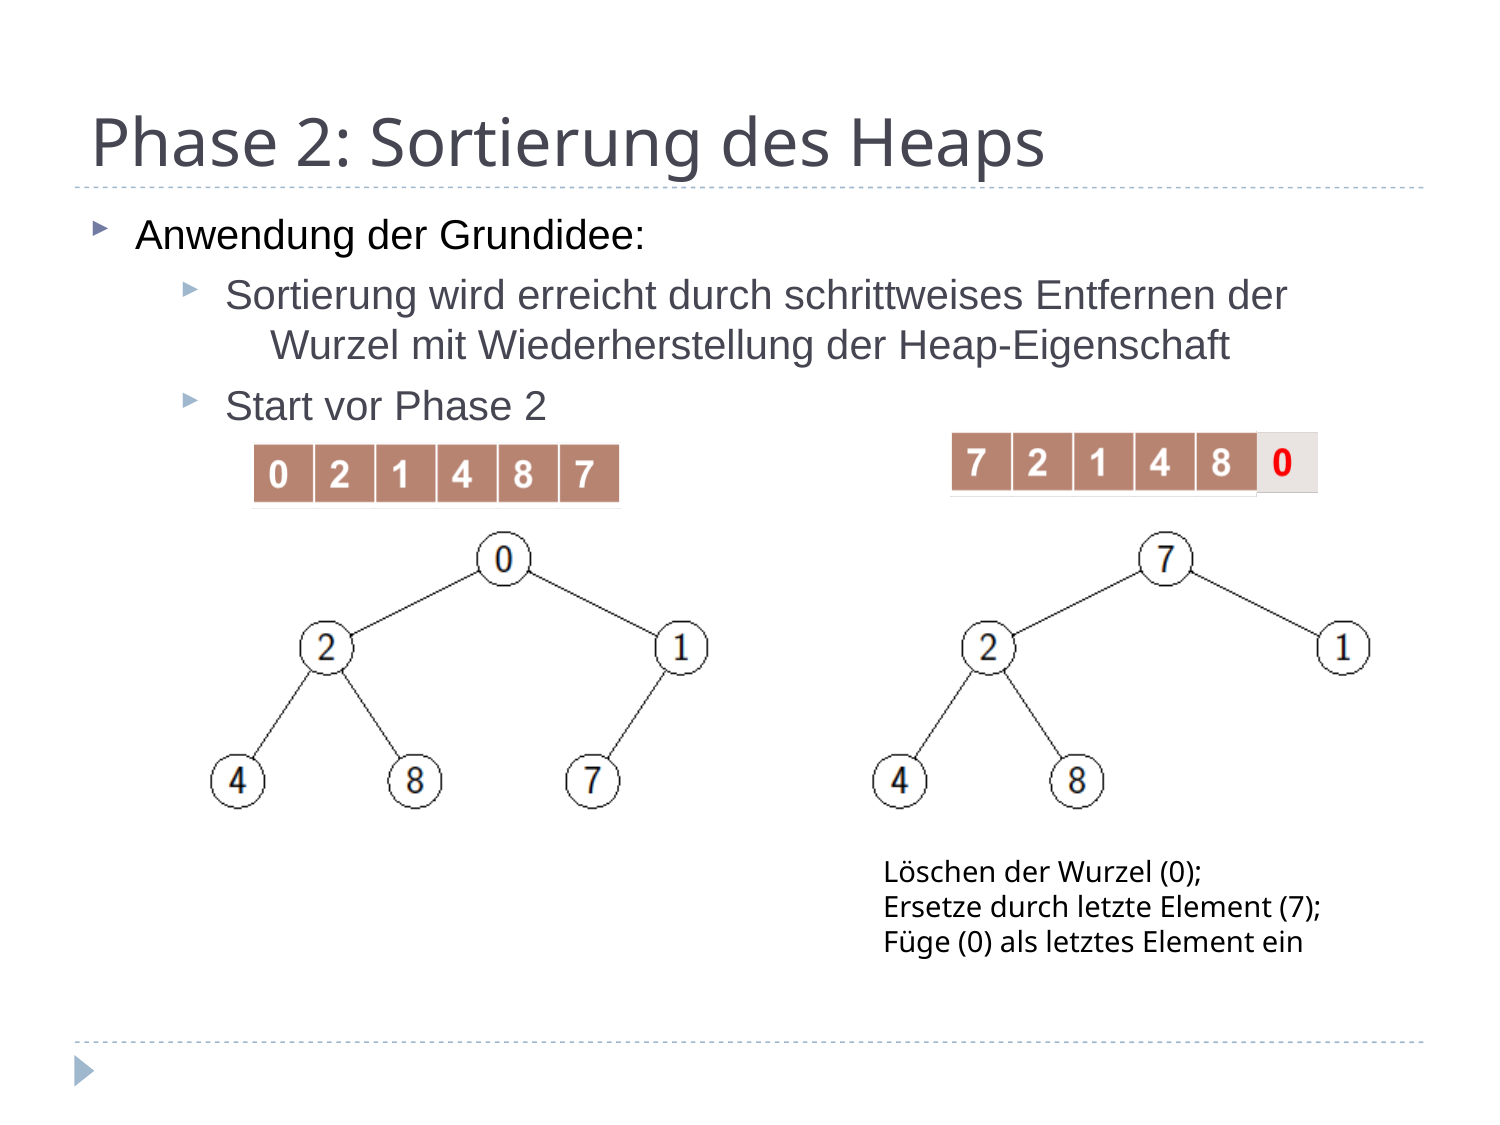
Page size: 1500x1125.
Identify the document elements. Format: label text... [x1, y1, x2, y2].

picture [950, 427, 1318, 509]
picture [252, 439, 621, 521]
list Anwendung der Grundidee: Sortierung wird erreicht durch schrittweises Entfernen der Wurzel mit Wiederherstellung der Heap-Eigenschaft Start vor Phase 2 [75, 200, 1426, 1011]
title Phase 2: Sortierung des Heaps [75, 24, 1426, 188]
chart [868, 527, 1375, 814]
chart [206, 527, 713, 814]
text_box Löschen der Wurzel (0); Ersetze durch letzte Element (7); Füge (0) als letztes Element ein [868, 846, 1365, 968]
